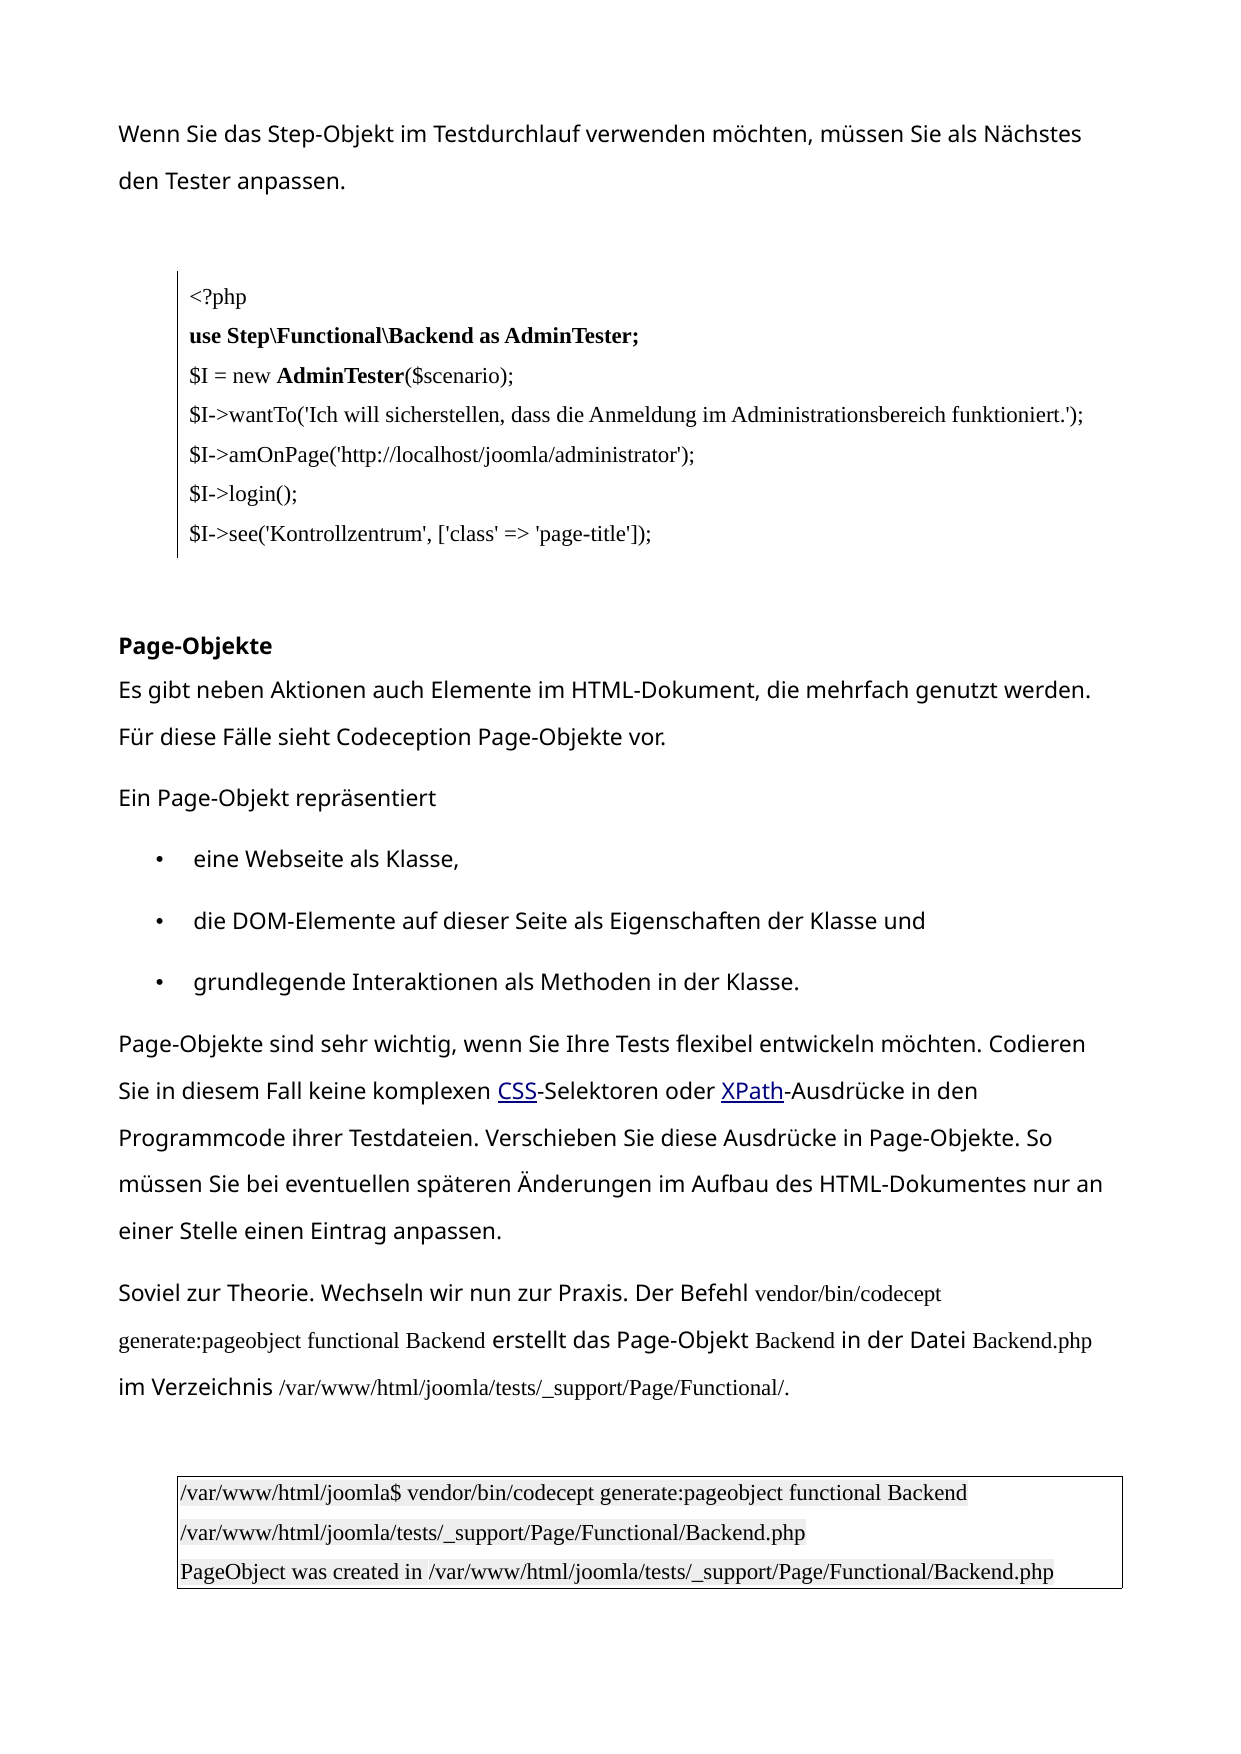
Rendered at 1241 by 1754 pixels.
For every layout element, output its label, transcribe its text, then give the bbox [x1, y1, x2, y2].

text Wenn Sie das Step-Objekt im Testdurchlauf verwenden möchten, müssen Sie als Nächstes den Tester anpassen. [118, 118, 1122, 196]
list grundlegende Interaktionen als Methoden in der Klasse. [156, 966, 1122, 998]
text /var/www/html/joomla$ vendor/bin/codecept generate:pageobject functional Backend /var/www/html/joomla/tests/_support/Page/Functional/Backend.php PageObject was created in /var/www/html/joomla/tests/_support/Page/Functional/Backend.php [178, 1477, 1122, 1588]
text Page-Objekte sind sehr wichtig, wenn Sie Ihre Tests flexibel entwickeln möchten. Codieren Sie in diesem Fall keine komplexen CSS-Selektoren oder XPath-Ausdrücke in den Programmcode ihrer Testdateien. Verschieben Sie diese Ausdrücke in Page-Objekte. So müssen Sie bei eventuellen späteren Änderungen im Aufbau des HTML-Dokumentes nur an einer Stelle einen Eintrag anpassen. [118, 1028, 1122, 1247]
text <?php use Step\Functional\Backend as AdminTester; $I = new AdminTester($scenario); $I->wantTo('Ich will sicherstellen, dass die Anmeldung im Administrationsbereich funktioniert.'); $I->amOnPage('http://localhost/joomla/administrator'); $I->login(); $I->see('Kontrollzentrum', ['class' => 'page-title']); [178, 271, 1122, 558]
text Soviel zur Theorie. Wechseln wir nun zur Praxis. Der Befehl vendor/bin/codecept generate:pageobject functional Backend erstellt das Page-Objekt Backend in der Datei Backend.php im Verzeichnis /var/www/html/joomla/tests/_support/Page/Functional/. [118, 1277, 1122, 1402]
subtitle Page-Objekte [118, 630, 1122, 661]
list eine Webseite als Klasse, [156, 843, 1122, 875]
text Ein Page-Objekt repräsentiert [118, 782, 1122, 813]
list die DOM-Elemente auf dieser Seite als Eigenschaften der Klasse und [156, 905, 1122, 936]
text Es gibt neben Aktionen auch Elemente im HTML-Dokument, die mehrfach genutzt werden. Für diese Fälle sieht Codeception Page-Objekte vor. [118, 674, 1122, 752]
